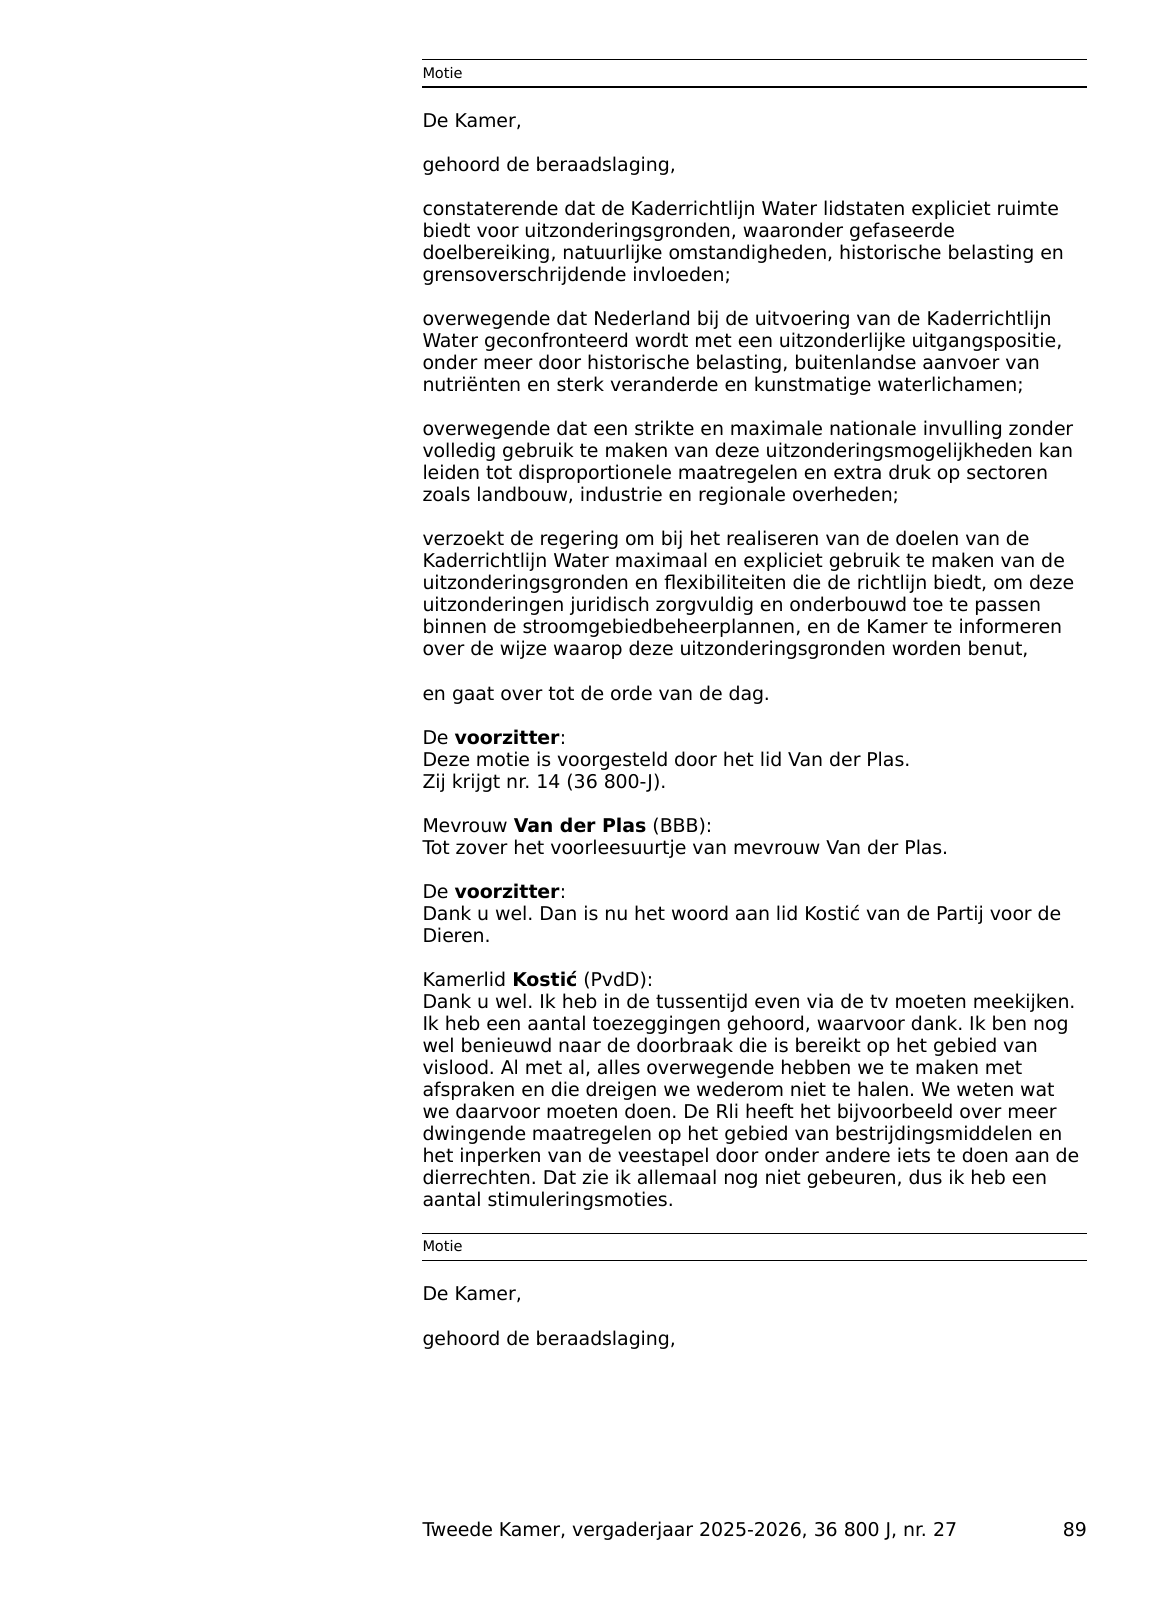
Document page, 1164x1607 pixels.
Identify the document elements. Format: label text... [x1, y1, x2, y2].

text De Kamer, [422, 110, 1087, 132]
text De Kamer, [422, 1283, 1087, 1305]
text en gaat over tot de orde van de dag. [422, 682, 1087, 704]
text Tot zover het voorleesuurtje van mevrouw Van der Plas. [422, 837, 1087, 859]
text overwegende dat een strikte en maximale nationale invulling zonder volledig gebruik te maken van deze uitzonderingsmogelijkheden kan leiden tot disproportionele maatregelen en extra druk op sectoren zoals landbouw, industrie en regionale overheden; [422, 418, 1087, 506]
text gehoord de beraadslaging, [422, 1327, 1087, 1349]
text gehoord de beraadslaging, [422, 154, 1087, 176]
text Mevrouw Van der Plas (BBB): [422, 815, 1087, 837]
text Zij krijgt nr. 14 (36 800-J). [422, 771, 1087, 792]
table_header Motie [422, 1234, 1087, 1260]
text Kamerlid Kostić (PvdD): [422, 969, 1087, 991]
text De voorzitter: [422, 727, 1087, 748]
text overwegende dat Nederland bij de uitvoering van de Kaderrichtlijn Water geconfronteerd wordt met een uitzonderlijke uitgangspositie, onder meer door historische belasting, buitenlandse aanvoer van nutriënten en sterk veranderde en kunstmatige waterlichamen; [422, 308, 1087, 396]
text Dank u wel. Ik heb in de tussentijd even via de tv moeten meekijken. Ik heb een aantal toezeggingen gehoord, waarvoor dank. Ik ben nog wel benieuwd naar de doorbraak die is bereikt op het gebied van vislood. Al met al, alles overwegende hebben we te maken met afspraken en die dreigen we wederom niet te halen. We weten wat we daarvoor moeten doen. De Rli heeft het bijvoorbeeld over meer dwingende maatregelen op het gebied van bestrijdingsmiddelen en het inperken van de veestapel door onder andere iets te doen aan de dierrechten. Dat zie ik allemaal nog niet gebeuren, dus ik heb een aantal stimuleringsmoties. [422, 991, 1087, 1211]
text Dank u wel. Dan is nu het woord aan lid Kostić van de Partij voor de Dieren. [422, 903, 1087, 947]
table_header Motie [422, 60, 1087, 86]
text constaterende dat de Kaderrichtlijn Water lidstaten expliciet ruimte biedt voor uitzonderingsgronden, waaronder gefaseerde doelbereiking, natuurlijke omstandigheden, historische belasting en grensoverschrijdende invloeden; [422, 198, 1087, 286]
text De voorzitter: [422, 881, 1087, 903]
text Deze motie is voorgesteld door het lid Van der Plas. [422, 748, 1087, 771]
text verzoekt de regering om bij het realiseren van de doelen van de Kaderrichtlijn Water maximaal en expliciet gebruik te maken van de uitzonderingsgronden en flexibiliteiten die de richtlijn biedt, om deze uitzonderingen juridisch zorgvuldig en onderbouwd toe te passen binnen de stroomgebiedbeheerplannen, en de Kamer te informeren over de wijze waarop deze uitzonderingsgronden worden benut, [422, 528, 1087, 660]
